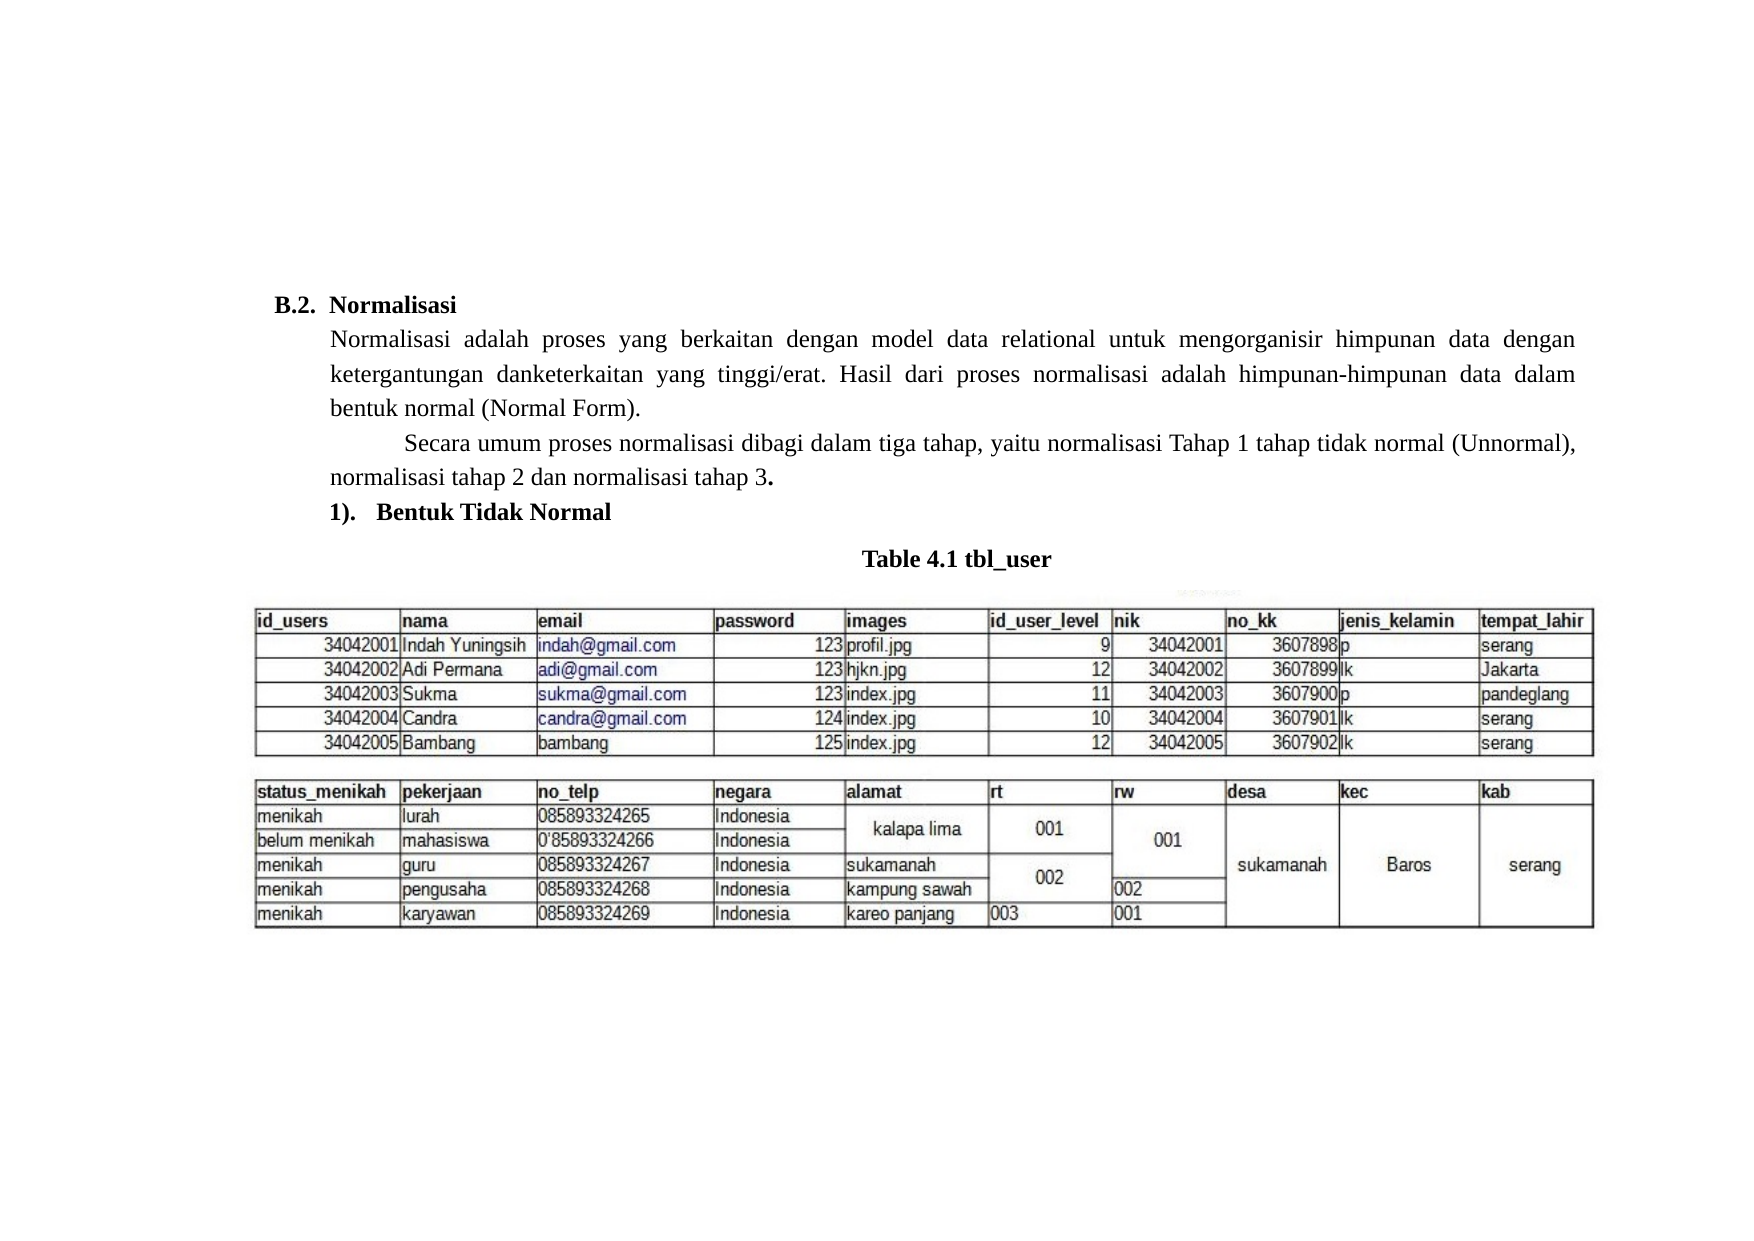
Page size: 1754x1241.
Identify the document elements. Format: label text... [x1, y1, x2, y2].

list Normalisasi adalah proses yang berkaitan dengan model data relational untuk mengorganisir himpunan data dengan ketergantungan danketerkaitan yang tinggi/erat. Hasil dari proses normalisasi adalah himpunan-himpunan data dalam bentuk normal (Normal Form). [330, 324, 1577, 422]
table_header [236, 585, 1577, 590]
list Bentuk Tidak Normal [317, 497, 1577, 526]
list Secara umum proses normalisasi dibagi dalam tiga tahap, yaitu normalisasi Tahap 1 tahap tidak normal (Unnormal), normalisasi tahap 2 dan normalisasi tahap 3. [330, 428, 1577, 491]
list Normalisasi [274, 290, 1577, 319]
text Table 4.1 tbl_user [337, 544, 1577, 573]
picture [236, 590, 1625, 946]
table_header [236, 946, 1577, 980]
